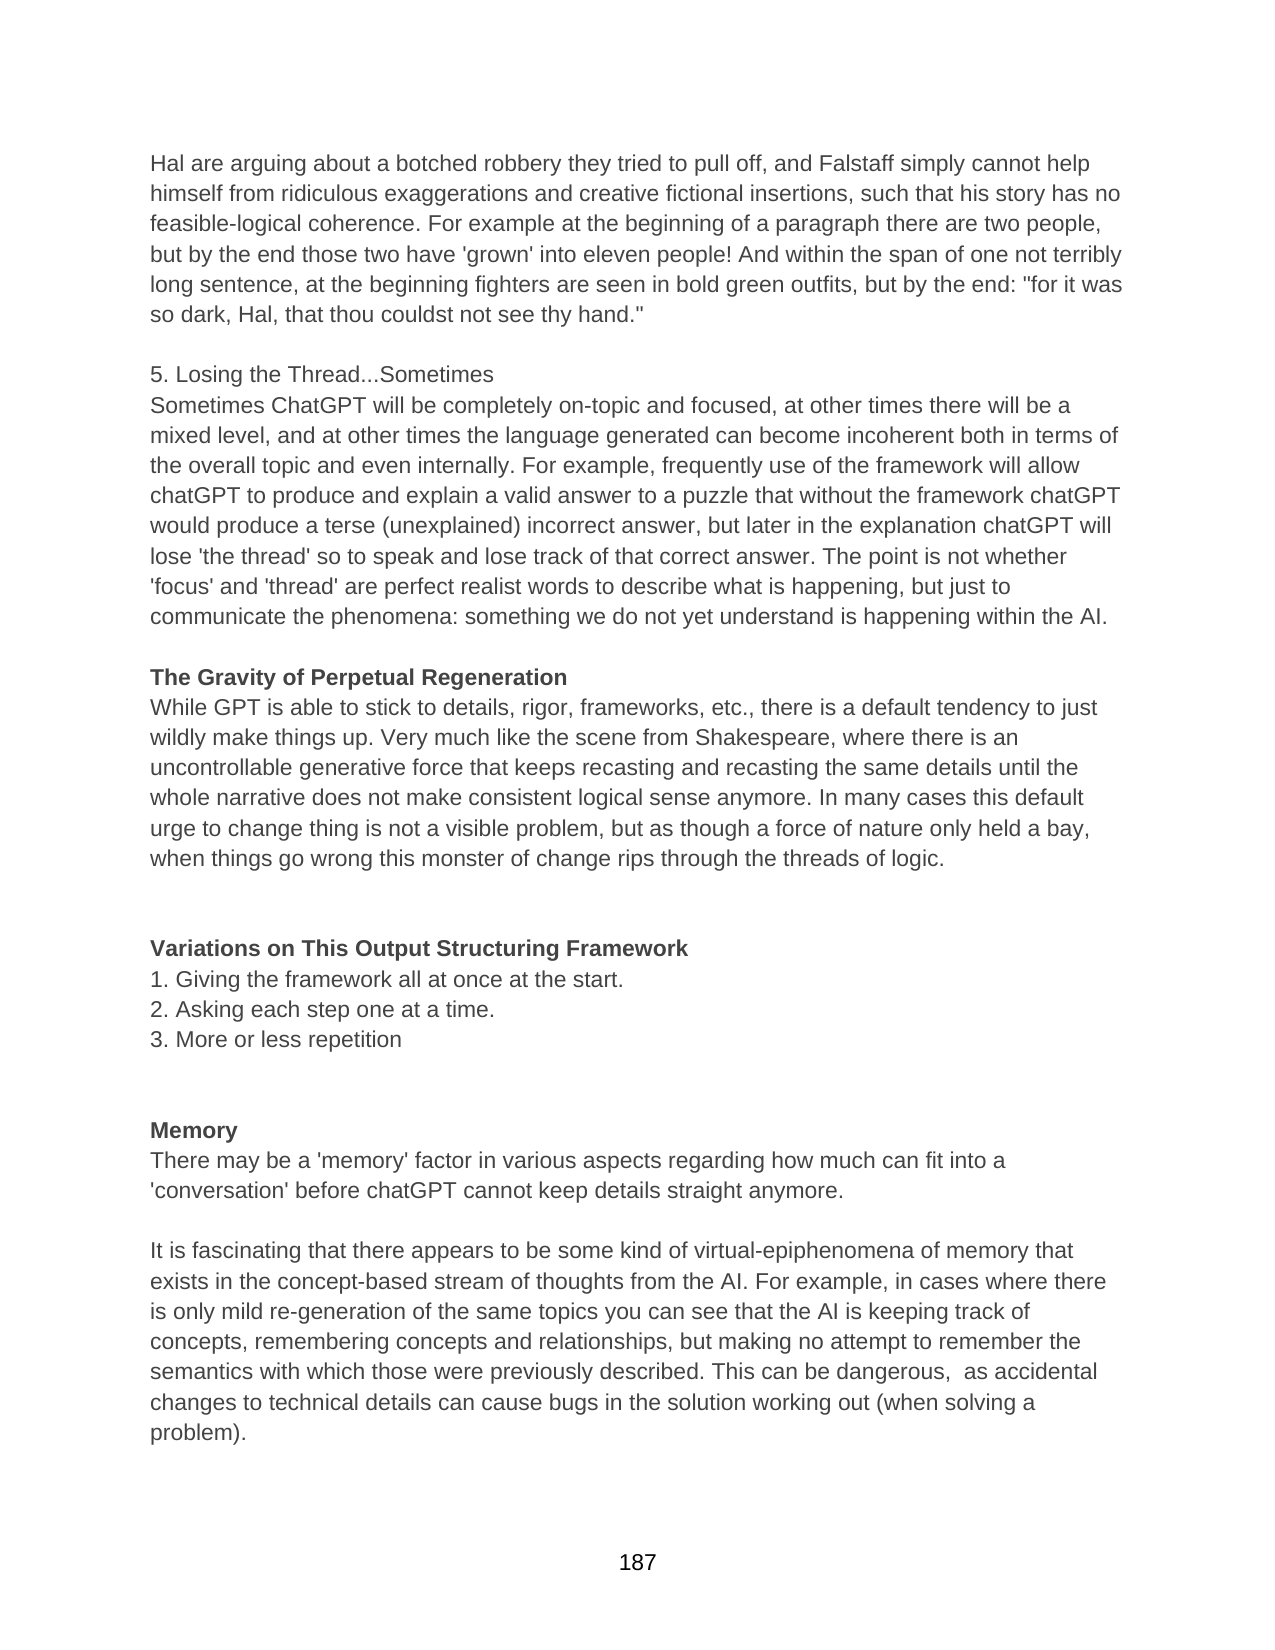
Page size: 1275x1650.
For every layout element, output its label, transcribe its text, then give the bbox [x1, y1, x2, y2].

text 1. Giving the framework all at once at the start. [150, 966, 1125, 992]
text The Gravity of Perpetual Regeneration [150, 663, 1125, 690]
text While GPT is able to stick to details, rigor, frameworks, etc., there is a default tendency to just wildly make things up. Very much like the scene from Shakespeare, where there is an uncontrollable generative force that keeps recasting and recasting the same details until the whole narrative does not make consistent logical sense anymore. In many cases this default urge to change thing is not a visible problem, but as though a force of nature only held a bay, when things go wrong this monster of change rips through the threads of logic. [150, 694, 1125, 871]
text 3. More or less repetition [150, 1026, 1125, 1052]
text Memory [150, 1117, 1125, 1143]
text It is fascinating that there appears to be some kind of virtual-epiphenomena of memory that exists in the concept-based stream of thoughts from the AI. For example, in cases where there is only mild re-generation of the same topics you can see that the AI is keeping track of concepts, remembering concepts and relationships, but making no attempt to remember the semantics with which those were previously described. This can be dangerous, as accidental changes to technical details can cause bugs in the solution working out (when solving a problem). [150, 1237, 1125, 1445]
text 5. Losing the Thread...Sometimes [150, 361, 1125, 388]
text Sometimes ChatGPT will be completely on-topic and focused, at other times there will be a mixed level, and at other times the language generated can become incoherent both in terms of the overall topic and even internally. For example, frequently use of the framework will allow chatGPT to produce and explain a valid answer to a puzzle that without the framework chatGPT would produce a terse (unexplained) incorrect answer, but later in the explanation chatGPT will lose 'the thread' so to speak and lose track of that correct answer. The point is not whether 'focus' and 'thread' are perfect realist words to describe what is happening, but just to communicate the phenomena: something we do not yet understand is happening within the AI. [150, 392, 1125, 629]
text There may be a 'memory' factor in various aspects regarding how much can fit into a 'conversation' before chatGPT cannot keep details straight anymore. [150, 1147, 1125, 1203]
text 2. Asking each step one at a time. [150, 996, 1125, 1022]
text Variations on This Output Structuring Framework [150, 935, 1125, 962]
text Hal are arguing about a botched robbery they tried to pull off, and Falstaff simply cannot help himself from ridiculous exaggerations and creative fictional insertions, such that his story has no feasible-logical coherence. For example at the beginning of a paragraph there are two people, but by the end those two have 'grown' into eleven people! And within the span of one not terribly long sentence, at the beginning fighters are seen in bold green outfits, but by the end: "for it was so dark, Hal, that thou couldst not see thy hand." [150, 150, 1125, 327]
